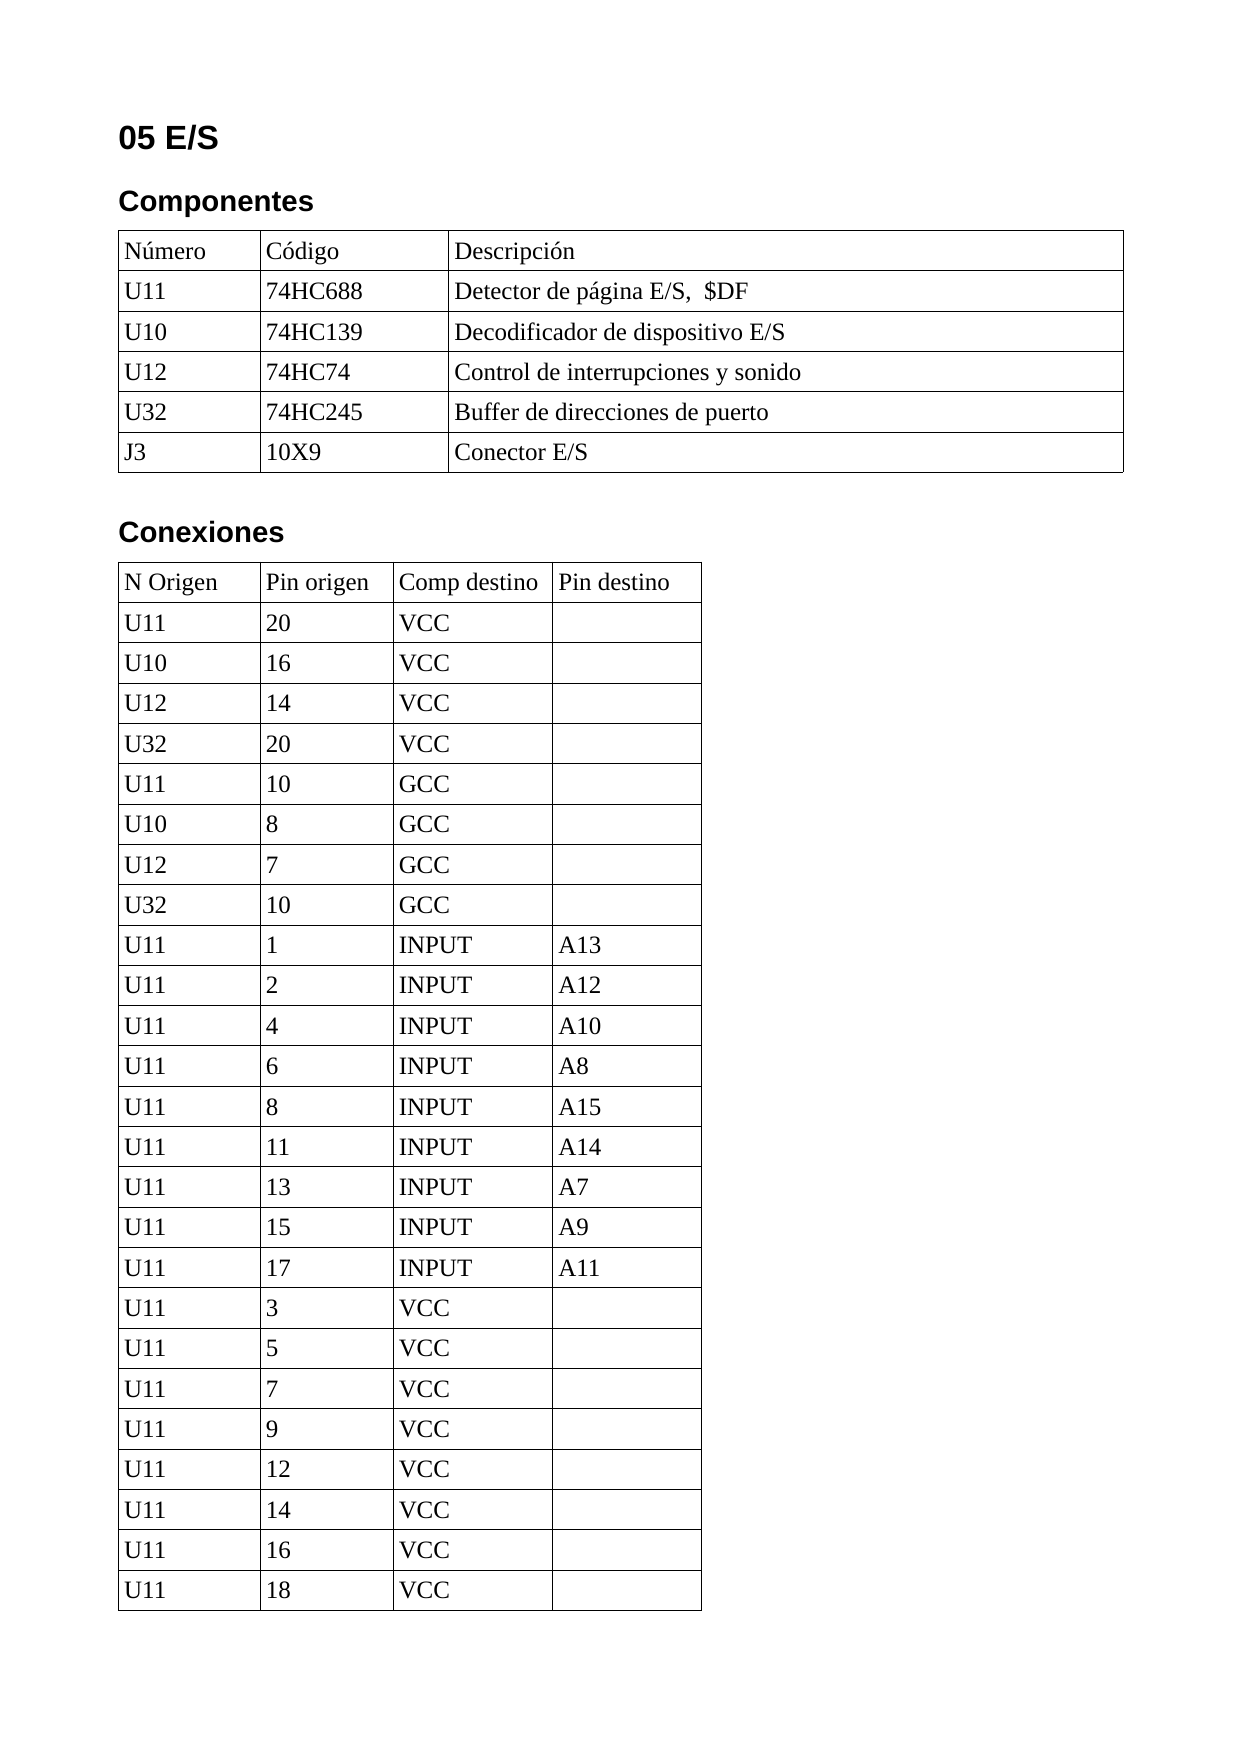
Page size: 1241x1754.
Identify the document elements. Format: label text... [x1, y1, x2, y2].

table_cell U10 [119, 805, 260, 844]
table_cell [553, 805, 701, 844]
table_cell 74HC74 [261, 352, 448, 391]
table_cell U11 [119, 1530, 260, 1569]
table_cell Buffer de direcciones de puerto [449, 392, 1123, 432]
table_cell U11 [119, 966, 260, 1005]
table_cell VCC [394, 684, 552, 723]
table_cell U11 [119, 1127, 260, 1166]
table_cell [553, 684, 701, 723]
table_cell INPUT [394, 1208, 552, 1247]
table_cell 4 [261, 1006, 393, 1045]
table_cell 6 [261, 1046, 393, 1086]
subtitle Componentes [118, 184, 1122, 218]
table_cell A13 [553, 926, 701, 965]
table_cell A7 [553, 1167, 701, 1207]
table_cell INPUT [394, 1167, 552, 1207]
table_cell Detector de página E/S, $DF [449, 271, 1123, 311]
table_cell VCC [394, 1571, 552, 1610]
table_cell A9 [553, 1208, 701, 1247]
table_cell U11 [119, 1409, 260, 1448]
table_cell Conector E/S [449, 433, 1123, 472]
table_cell U11 [119, 603, 260, 642]
table_cell 20 [261, 724, 393, 763]
table_header Descripción [449, 231, 1123, 270]
table_cell 11 [261, 1127, 393, 1166]
table_cell 74HC245 [261, 392, 448, 432]
table_cell U12 [119, 684, 260, 723]
table_header N Origen [119, 563, 260, 602]
table_cell U32 [119, 724, 260, 763]
table_cell 7 [261, 1369, 393, 1408]
table_cell 1 [261, 926, 393, 965]
table_cell U11 [119, 1329, 260, 1368]
table_cell A8 [553, 1046, 701, 1086]
table_cell U10 [119, 643, 260, 683]
table_cell U11 [119, 764, 260, 803]
table_cell U12 [119, 352, 260, 391]
table_cell [553, 643, 701, 683]
table_cell 15 [261, 1208, 393, 1247]
table_cell INPUT [394, 1127, 552, 1166]
table_cell [553, 1288, 701, 1328]
table_cell INPUT [394, 1248, 552, 1287]
table_cell VCC [394, 603, 552, 642]
table_cell VCC [394, 1288, 552, 1328]
table_cell U11 [119, 1167, 260, 1207]
table_cell [553, 1369, 701, 1408]
table_cell A14 [553, 1127, 701, 1166]
table_cell 13 [261, 1167, 393, 1207]
table_header Comp destino [394, 563, 552, 602]
table_cell 8 [261, 805, 393, 844]
table_header Número [119, 231, 260, 270]
table_cell Control de interrupciones y sonido [449, 352, 1123, 391]
table_cell A12 [553, 966, 701, 1005]
table_cell 10X9 [261, 433, 448, 472]
table_cell 17 [261, 1248, 393, 1287]
table_cell U32 [119, 885, 260, 924]
table_cell INPUT [394, 1006, 552, 1045]
table_cell 9 [261, 1409, 393, 1448]
table_cell U32 [119, 392, 260, 432]
table_cell 14 [261, 1490, 393, 1529]
table_cell U11 [119, 1288, 260, 1328]
table_cell J3 [119, 433, 260, 472]
table_cell U11 [119, 1450, 260, 1489]
table_cell [553, 1490, 701, 1529]
table_cell INPUT [394, 966, 552, 1005]
table_cell A11 [553, 1248, 701, 1287]
table_cell VCC [394, 643, 552, 683]
table_header Código [261, 231, 448, 270]
table_cell U11 [119, 1006, 260, 1045]
table_cell U11 [119, 1571, 260, 1610]
table_cell U11 [119, 926, 260, 965]
table_cell [553, 1450, 701, 1489]
table_cell U11 [119, 1208, 260, 1247]
table_cell INPUT [394, 926, 552, 965]
table_cell [553, 1409, 701, 1448]
table_cell [553, 1329, 701, 1368]
table_cell 5 [261, 1329, 393, 1368]
table_cell [553, 885, 701, 924]
table_cell GCC [394, 845, 552, 884]
table_cell 7 [261, 845, 393, 884]
table_cell 10 [261, 885, 393, 924]
table_cell 20 [261, 603, 393, 642]
table_cell [553, 764, 701, 803]
table_cell VCC [394, 1490, 552, 1529]
table_cell U10 [119, 312, 260, 351]
table_cell 16 [261, 1530, 393, 1569]
table_cell U11 [119, 1248, 260, 1287]
table_cell [553, 603, 701, 642]
table_cell [553, 1571, 701, 1610]
table_cell U11 [119, 1087, 260, 1126]
table_cell VCC [394, 1329, 552, 1368]
table_cell U11 [119, 1046, 260, 1086]
table_header Pin destino [553, 563, 701, 602]
table_cell GCC [394, 885, 552, 924]
table_cell VCC [394, 1409, 552, 1448]
table_cell VCC [394, 1530, 552, 1569]
subtitle 05 E/S [118, 118, 1122, 157]
table_cell VCC [394, 724, 552, 763]
table_header Pin origen [261, 563, 393, 602]
table_cell U12 [119, 845, 260, 884]
table_cell Decodificador de dispositivo E/S [449, 312, 1123, 351]
table_cell 18 [261, 1571, 393, 1610]
table_cell INPUT [394, 1046, 552, 1086]
table_cell 16 [261, 643, 393, 683]
table_cell U11 [119, 1490, 260, 1529]
table_cell U11 [119, 1369, 260, 1408]
table_cell [553, 1530, 701, 1569]
table_cell [553, 724, 701, 763]
table_cell 2 [261, 966, 393, 1005]
table_cell VCC [394, 1450, 552, 1489]
table_cell 10 [261, 764, 393, 803]
table_cell 74HC688 [261, 271, 448, 311]
table_cell GCC [394, 764, 552, 803]
table_cell U11 [119, 271, 260, 311]
table_cell GCC [394, 805, 552, 844]
table_cell 3 [261, 1288, 393, 1328]
table_cell 12 [261, 1450, 393, 1489]
table_cell 74HC139 [261, 312, 448, 351]
table_cell 14 [261, 684, 393, 723]
subtitle Conexiones [118, 515, 1122, 549]
table_cell A15 [553, 1087, 701, 1126]
table_cell INPUT [394, 1087, 552, 1126]
table_cell [553, 845, 701, 884]
table_cell VCC [394, 1369, 552, 1408]
table_cell 8 [261, 1087, 393, 1126]
table_cell A10 [553, 1006, 701, 1045]
